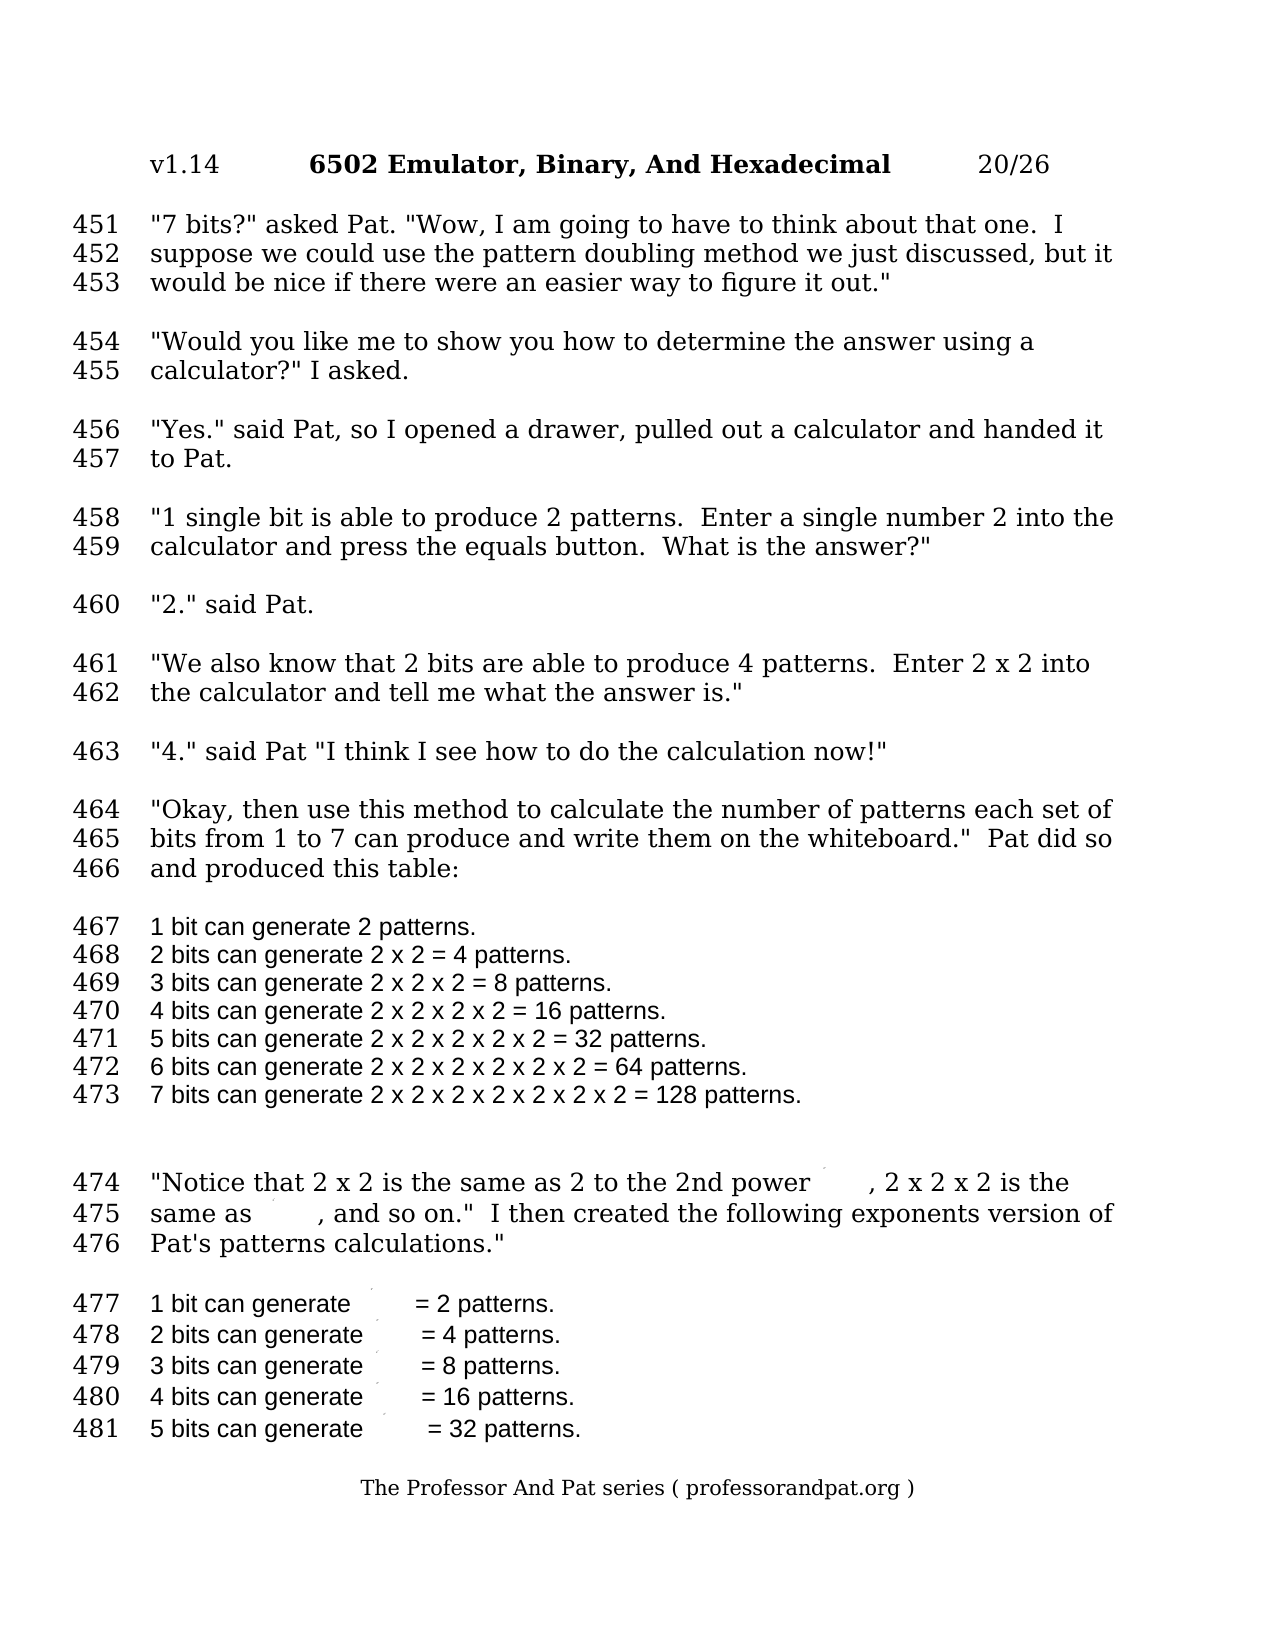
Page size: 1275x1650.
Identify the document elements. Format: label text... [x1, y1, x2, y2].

text "7 bits?" asked Pat. "Wow, I am going to have to think about that one. I suppose we could use the pattern doubling method we just discussed, but it would be nice if there were an easier way to figure it out." [150, 210, 1125, 298]
text "1 single bit is able to produce 2 patterns. Enter a single number 2 into the calculator and press the equals button. What is the answer?" [150, 503, 1125, 561]
text "Yes." said Pat, so I opened a drawer, pulled out a calculator and handed it to Pat. [150, 415, 1125, 473]
text 1 bit can generate 2 patterns. [150, 912, 1125, 941]
text 5 bits can generate = 32 patterns. [150, 1413, 1125, 1444]
text 4 bits can generate= 16 patterns. [150, 1382, 1125, 1413]
text 4 bits can generate 2 x 2 x 2 x 2 = 16 patterns. [150, 997, 1125, 1024]
text 5 bits can generate 2 x 2 x 2 x 2 x 2 = 32 patterns. [150, 1024, 1125, 1053]
text 3 bits can generate= 8 patterns. [150, 1350, 1125, 1382]
text "Notice that 2 x 2 is the same as 2 to the 2nd power, 2 x 2 x 2 is the same as , and so on." I then created the following exponents version of Pat's patterns calculations." [150, 1167, 1125, 1259]
text 1 bit can generate = 2 patterns. [150, 1288, 1125, 1319]
text "2." said Pat. [150, 591, 1125, 620]
text "4." said Pat "I think I see how to do the calculation now!" [150, 737, 1125, 766]
text 3 bits can generate 2 x 2 x 2 = 8 patterns. [150, 968, 1125, 997]
text "Okay, then use this method to calculate the number of patterns each set of bits from 1 to 7 can produce and write them on the whiteboard." Pat did so and produced this table: [150, 795, 1125, 883]
text "Would you like me to show you how to determine the answer using a calculator?" I asked. [150, 327, 1125, 386]
text 7 bits can generate 2 x 2 x 2 x 2 x 2 x 2 x 2 = 128 patterns. [150, 1081, 1125, 1109]
text 6 bits can generate 2 x 2 x 2 x 2 x 2 x 2 = 64 patterns. [150, 1053, 1125, 1081]
text 2 bits can generate 2 x 2 = 4 patterns. [150, 941, 1125, 968]
text 2 bits can generate= 4 patterns. [150, 1319, 1125, 1350]
text "We also know that 2 bits are able to produce 4 patterns. Enter 2 x 2 into the calculator and tell me what the answer is." [150, 649, 1125, 708]
